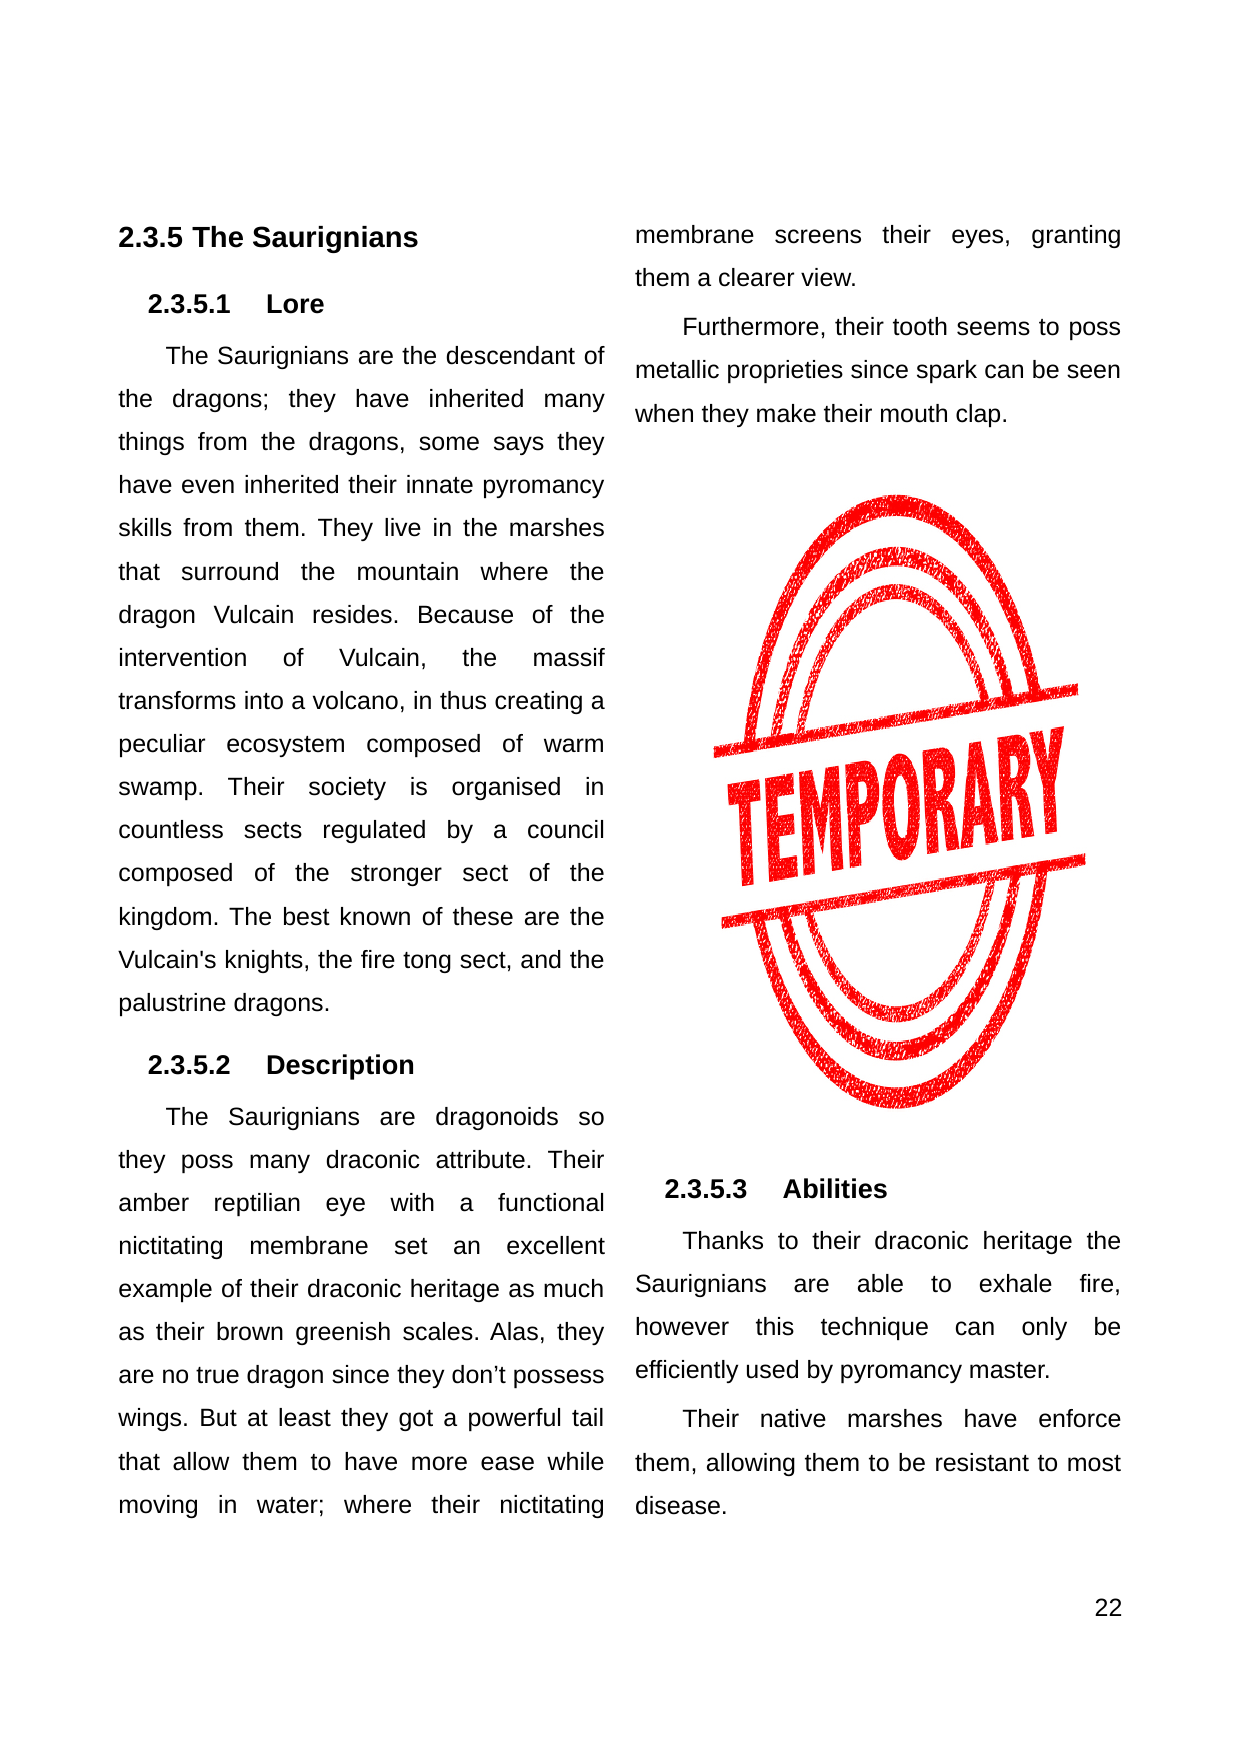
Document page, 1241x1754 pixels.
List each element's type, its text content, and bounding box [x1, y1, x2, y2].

text Thanks to their draconic heritage the Saurignians are able to exhale fire, however this technique can only be efficiently used by pyromancy master. [635, 1226, 1122, 1384]
subtitle Description [118, 1049, 605, 1080]
text membrane screens their eyes, granting them a clearer view. [635, 220, 1122, 292]
text Furthermore, their tooth seems to poss metallic proprieties since spark can be seen when they make their mouth clap. [635, 312, 1122, 427]
text The Saurignians are the descendant of the dragons; they have inherited many things from the dragons, some says they have even inherited their innate pyromancy skills from them. They live in the marshes that surround the mountain where the dragon Vulcain resides. Because of the intervention of Vulcain, the massif transforms into a volcano, in thus creating a peculiar ecosystem composed of warm swamp. Their society is organised in countless sects regulated by a council composed of the stronger sect of the kingdom. The best known of these are the Vulcain's knights, the fire tong sect, and the palustrine dragons. [118, 341, 605, 1017]
text The Saurignians are dragonoids so they poss many draconic attribute. Their amber reptilian eye with a functional nictitating membrane set an excellent example of their draconic heritage as much as their brown greenish scales. Alas, they are no true dragon since they don’t possess wings. But at least they got a powerful tail that allow them to have more ease while moving in water; where their nictitating [118, 1101, 605, 1518]
subtitle Abilities [635, 1158, 1122, 1204]
text Their native marshes have enforce them, allowing them to be resistant to most disease. [635, 1404, 1122, 1519]
picture [640, 462, 1138, 1158]
subtitle Lore [118, 288, 605, 319]
subtitle The Saurignians [118, 220, 605, 254]
